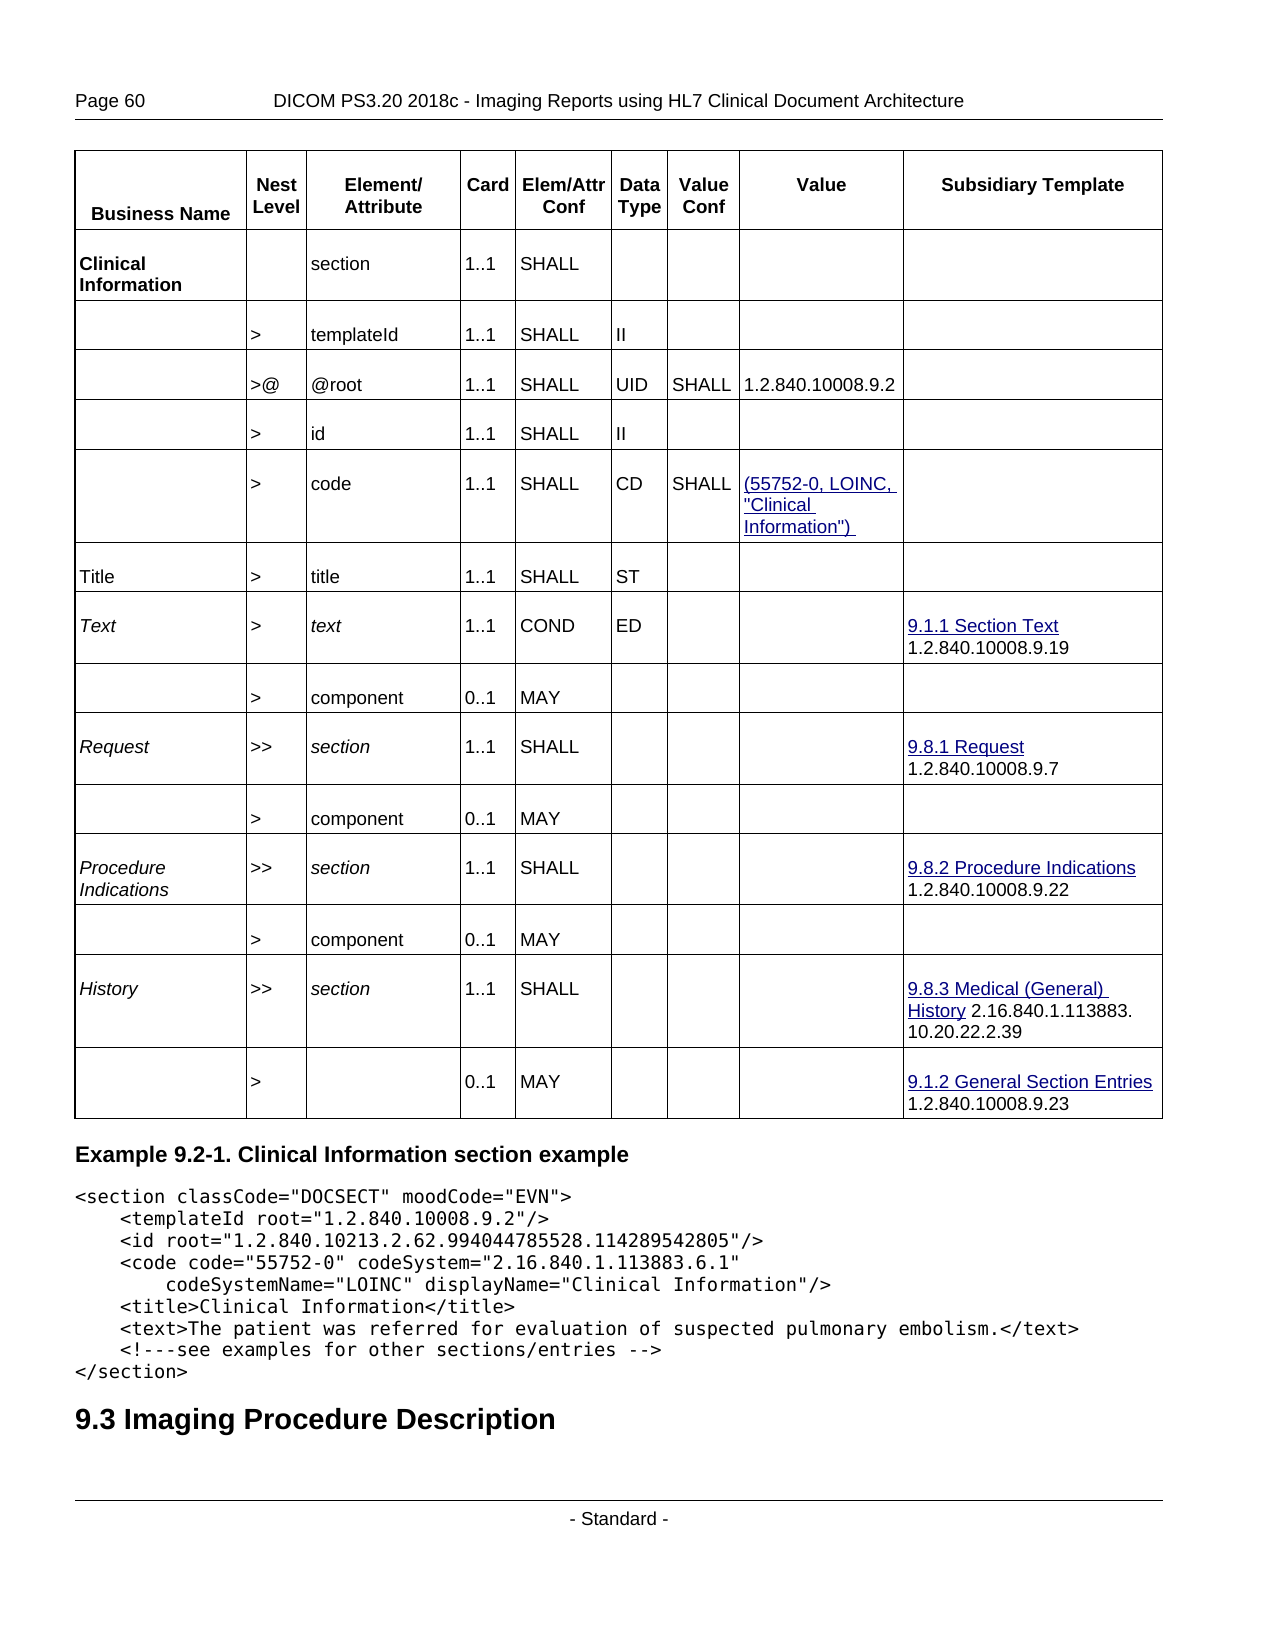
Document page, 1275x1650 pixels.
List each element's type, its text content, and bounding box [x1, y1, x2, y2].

table_cell [612, 664, 667, 712]
table_cell [740, 905, 903, 954]
table_cell 1..1 [461, 543, 515, 591]
table_cell component [307, 664, 460, 712]
table_cell [740, 1048, 903, 1118]
table_header Value Conf [668, 151, 739, 228]
table_cell 1..1 [461, 450, 515, 542]
table_cell section [307, 834, 460, 904]
table_cell > [247, 400, 306, 449]
table_header Data Type [612, 151, 667, 228]
table_cell [740, 664, 903, 712]
table_cell CD [612, 450, 667, 542]
table_cell [668, 955, 739, 1047]
table_cell [904, 664, 1162, 712]
table_cell [904, 350, 1162, 399]
table_cell [612, 713, 667, 783]
table_cell 0..1 [461, 785, 515, 833]
table_cell Procedure​Indications [76, 834, 246, 904]
table_cell [740, 713, 903, 783]
table_cell 1.2.840.10008.9.2 [740, 350, 903, 399]
table_cell 1..1 [461, 400, 515, 449]
table_cell MAY [516, 664, 611, 712]
table_cell > [247, 543, 306, 591]
table_cell [904, 450, 1162, 542]
table_cell History [76, 955, 246, 1047]
table_cell Clinical​Information [76, 230, 246, 300]
table_cell [668, 905, 739, 954]
table_cell [247, 230, 306, 300]
table_cell [740, 543, 903, 591]
table_cell ST [612, 543, 667, 591]
table_cell SHALL [516, 955, 611, 1047]
table_cell > [247, 1048, 306, 1118]
table_cell [76, 664, 246, 712]
table_cell 9.1.1 Section Text 1.2.840.10008.9.19 [904, 592, 1162, 662]
table_cell 1..1 [461, 230, 515, 300]
table_cell COND [516, 592, 611, 662]
table_cell text [307, 592, 460, 662]
table_cell > [247, 450, 306, 542]
table_cell 9.8.1 Request 1.2.840.10008.9.7 [904, 713, 1162, 783]
table_cell [904, 400, 1162, 449]
table_header Subsidiary Template [904, 151, 1162, 228]
table_cell [612, 785, 667, 833]
table_cell [668, 664, 739, 712]
table_cell [668, 1048, 739, 1118]
table_cell [76, 785, 246, 833]
table_cell [904, 905, 1162, 954]
table_cell [668, 713, 739, 783]
table_cell 9.1.2 General Section Entries 1.2.840.10008.9.23 [904, 1048, 1162, 1118]
table_cell [740, 785, 903, 833]
table_header Card [461, 151, 515, 228]
table_cell 9.8.3 Medical (General) History 2.16.840.1.113883.​10.20.22.2.39 [904, 955, 1162, 1047]
text 9.3 Imaging Procedure Description [75, 1402, 1162, 1435]
table_cell Title [76, 543, 246, 591]
table_cell [904, 301, 1162, 349]
table_cell SHALL [516, 400, 611, 449]
table_header Element/​Attribute [307, 151, 460, 228]
table_cell [740, 955, 903, 1047]
table_cell id [307, 400, 460, 449]
table_cell [740, 230, 903, 300]
table_cell SHALL [668, 350, 739, 399]
table_cell SHALL [516, 450, 611, 542]
table_cell [668, 301, 739, 349]
table_cell section [307, 713, 460, 783]
table_cell 1..1 [461, 713, 515, 783]
table_cell UID [612, 350, 667, 399]
table_cell MAY [516, 1048, 611, 1118]
table_cell [740, 400, 903, 449]
table_cell [668, 400, 739, 449]
table_cell SHALL [516, 301, 611, 349]
table_cell 1..1 [461, 350, 515, 399]
table_cell >@ [247, 350, 306, 399]
table_cell [76, 905, 246, 954]
table_cell 1..1 [461, 301, 515, 349]
table_cell [904, 785, 1162, 833]
table_header Nest Level [247, 151, 306, 228]
table_cell SHALL [516, 230, 611, 300]
table_cell 1..1 [461, 592, 515, 662]
table_cell [612, 905, 667, 954]
table_cell [76, 350, 246, 399]
table_cell > [247, 785, 306, 833]
table_cell 0..1 [461, 1048, 515, 1118]
table_cell [612, 834, 667, 904]
text Example 9.2-1. Clinical Information section example [75, 1142, 1162, 1167]
table_cell 1..1 [461, 834, 515, 904]
table_cell [668, 834, 739, 904]
table_cell 0..1 [461, 664, 515, 712]
table_cell II [612, 400, 667, 449]
table_cell [740, 301, 903, 349]
table_header Elem/Attr Conf [516, 151, 611, 228]
table_cell [76, 450, 246, 542]
table_cell [668, 785, 739, 833]
table_cell section [307, 230, 460, 300]
table_cell MAY [516, 905, 611, 954]
table_cell [612, 955, 667, 1047]
table_cell SHALL [668, 450, 739, 542]
table_cell II [612, 301, 667, 349]
table_cell > [247, 905, 306, 954]
table_cell code [307, 450, 460, 542]
table_cell section [307, 955, 460, 1047]
table_cell SHALL [516, 543, 611, 591]
table_cell [307, 1048, 460, 1118]
table_cell [740, 834, 903, 904]
table_cell Text [76, 592, 246, 662]
table_cell SHALL [516, 834, 611, 904]
table_cell > [247, 301, 306, 349]
table_cell component [307, 785, 460, 833]
table_cell [904, 543, 1162, 591]
table_cell > [247, 592, 306, 662]
table_cell [668, 543, 739, 591]
table_cell MAY [516, 785, 611, 833]
table_cell [904, 230, 1162, 300]
table_cell [612, 1048, 667, 1118]
table_cell >> [247, 834, 306, 904]
table_cell SHALL [516, 713, 611, 783]
text <section classCode="DOCSECT" moodCode="EVN"> <templateId root="1.2.840.10008.9.2"/> <id root="1.2.840.10213.2.62.994044785528.114289542805"/> <code code="55752-0" codeSystem="2.16.840.1.113883.6.1" codeSystemName="LOINC" displayName="Clinical Information"/> <title>Clinical Information</title> <text>The patient was referred for evaluation of suspected pulmonary embolism.</text> <!---see examples for other sections/entries --> </section> [75, 1186, 1162, 1383]
table_cell 1..1 [461, 955, 515, 1047]
table_cell > [247, 664, 306, 712]
table_cell [76, 1048, 246, 1118]
table_cell ED [612, 592, 667, 662]
table_cell @root [307, 350, 460, 399]
table_cell Request [76, 713, 246, 783]
table_cell [668, 592, 739, 662]
table_cell [740, 592, 903, 662]
table_header Value [740, 151, 903, 228]
table_cell [76, 400, 246, 449]
table_cell template​Id [307, 301, 460, 349]
table_cell [76, 301, 246, 349]
table_cell >> [247, 713, 306, 783]
table_cell SHALL [516, 350, 611, 399]
table_cell 0..1 [461, 905, 515, 954]
table_cell component [307, 905, 460, 954]
table_cell (55752-0, LOINC, "Clinical Information") [740, 450, 903, 542]
table_cell [612, 230, 667, 300]
table_cell >> [247, 955, 306, 1047]
table_cell title [307, 543, 460, 591]
table_cell [668, 230, 739, 300]
table_header Business Name [76, 151, 246, 228]
table_cell 9.8.2 Procedure Indications 1.2.840.10008.9.22 [904, 834, 1162, 904]
